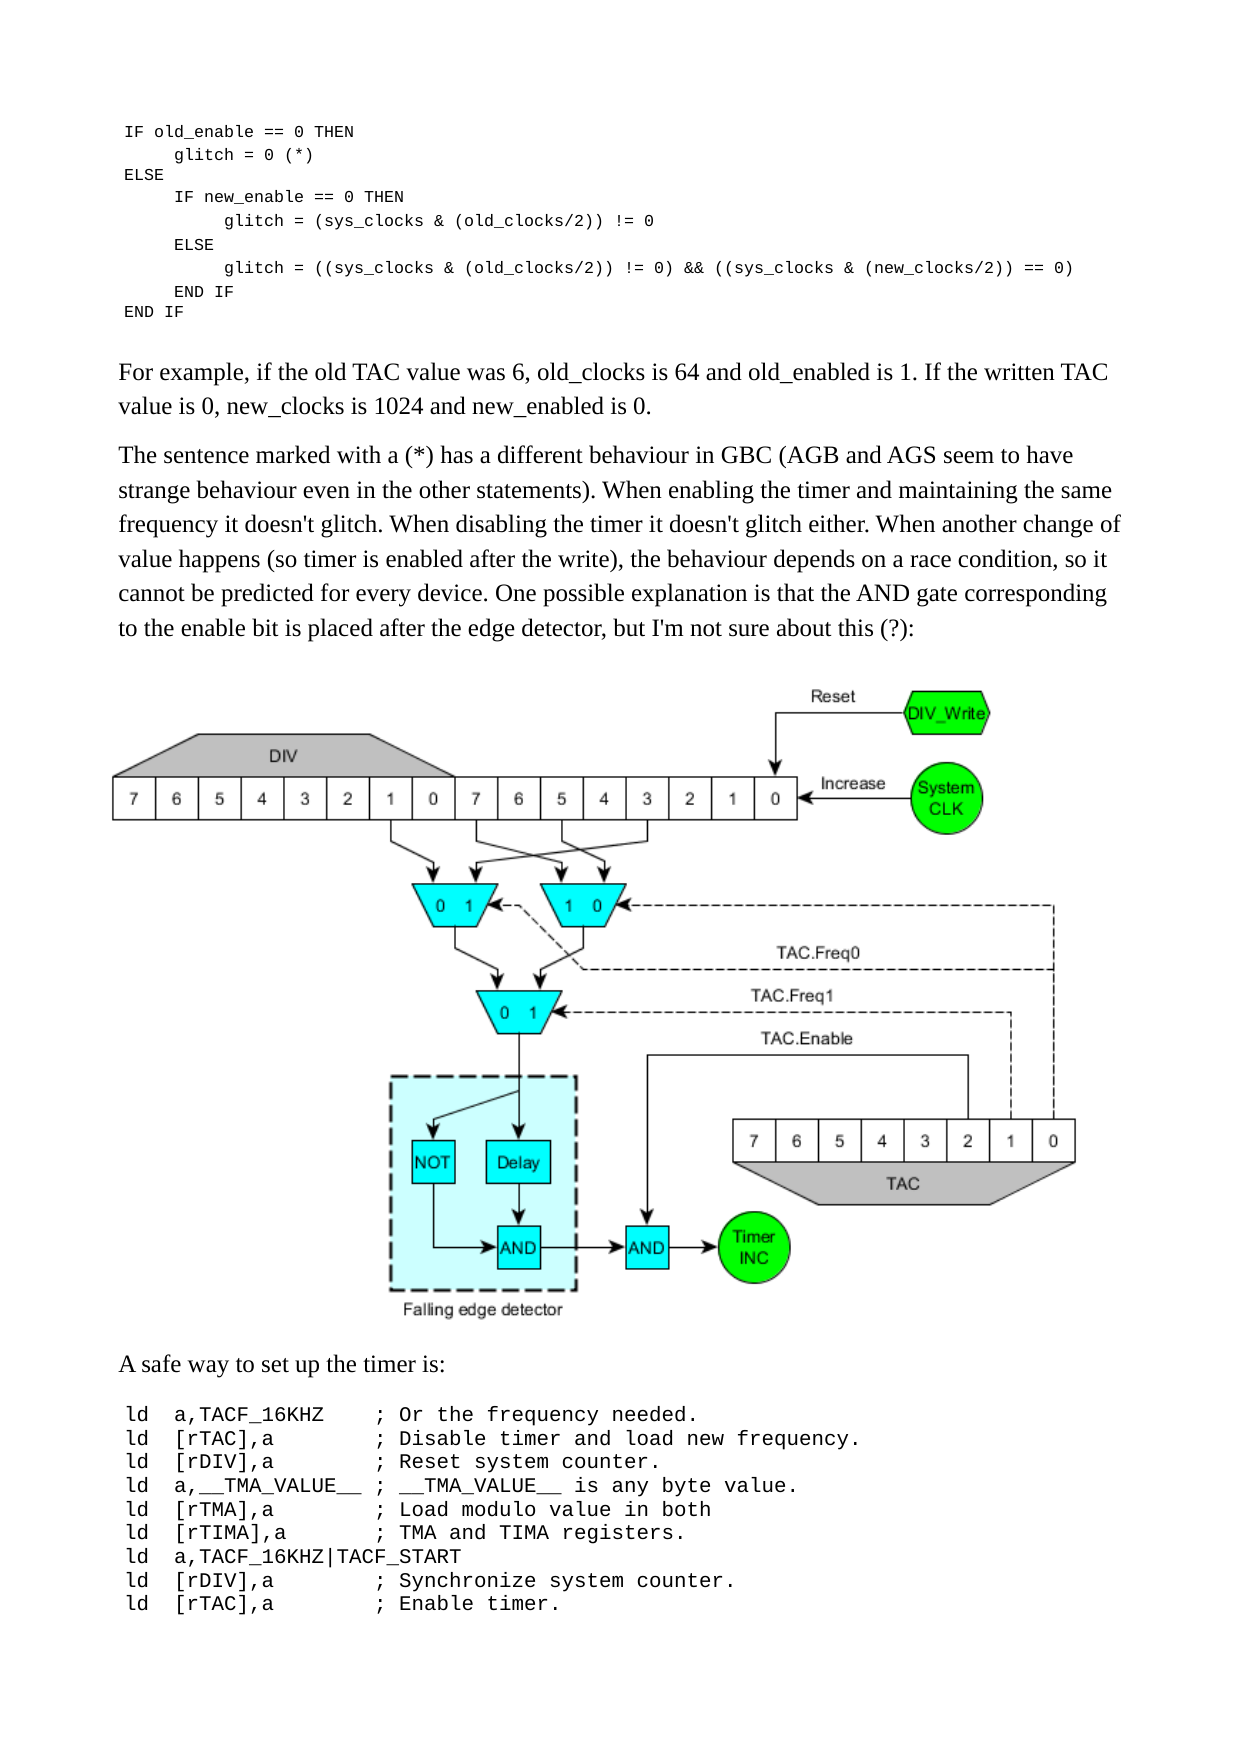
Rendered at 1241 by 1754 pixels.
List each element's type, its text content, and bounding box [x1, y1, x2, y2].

table_header IF old_enable == 0 THEN glitch = 0 (*) ELSE IF new_enable == 0 THEN glitch = (sys_clocks & (old_clocks/2)) != 0 ELSE glitch = ((sys_clocks & (old_clocks/2)) != 0) && ((sys_clocks & (new_clocks/2)) == 0) END IF END IF [118, 118, 1123, 328]
table_header ld a,TACF_16KHZ ; Or the frequency needed. ld [rTAC],a ; Disable timer and load new frequency. ld [rDIV],a ; Reset system counter. ld a,__TMA_VALUE__ ; __TMA_VALUE__ is any byte value. ld [rTMA],a ; Load modulo value in both ld [rTIMA],a ; TMA and TIMA registers. ld a,TACF_16KHZ|TACF_START ld [rDIV],a ; Synchronize system counter. ld [rTAC],a ; Enable timer. [118, 1399, 1123, 1623]
picture [91, 661, 1096, 1344]
text For example, if the old TAC value was 6, old_clocks is 64 and old_enabled is 1. If the written TAC value is 0, new_clocks is 1024 and new_enabled is 0. [118, 357, 1122, 420]
text A safe way to set up the timer is: [118, 1344, 1122, 1378]
text The sentence marked with a (*) has a different behaviour in GBC (AGB and AGS seem to have strange behaviour even in the other statements). When enabling the timer and maintaining the same frequency it doesn't glitch. When disabling the timer it doesn't glitch either. When another change of value happens (so timer is enabled after the write), the behaviour depends on a race condition, so it cannot be predicted for every device. One possible explanation is that the AND gate corresponding to the enable bit is placed after the edge detector, but I'm not sure about this (?): [118, 440, 1122, 641]
